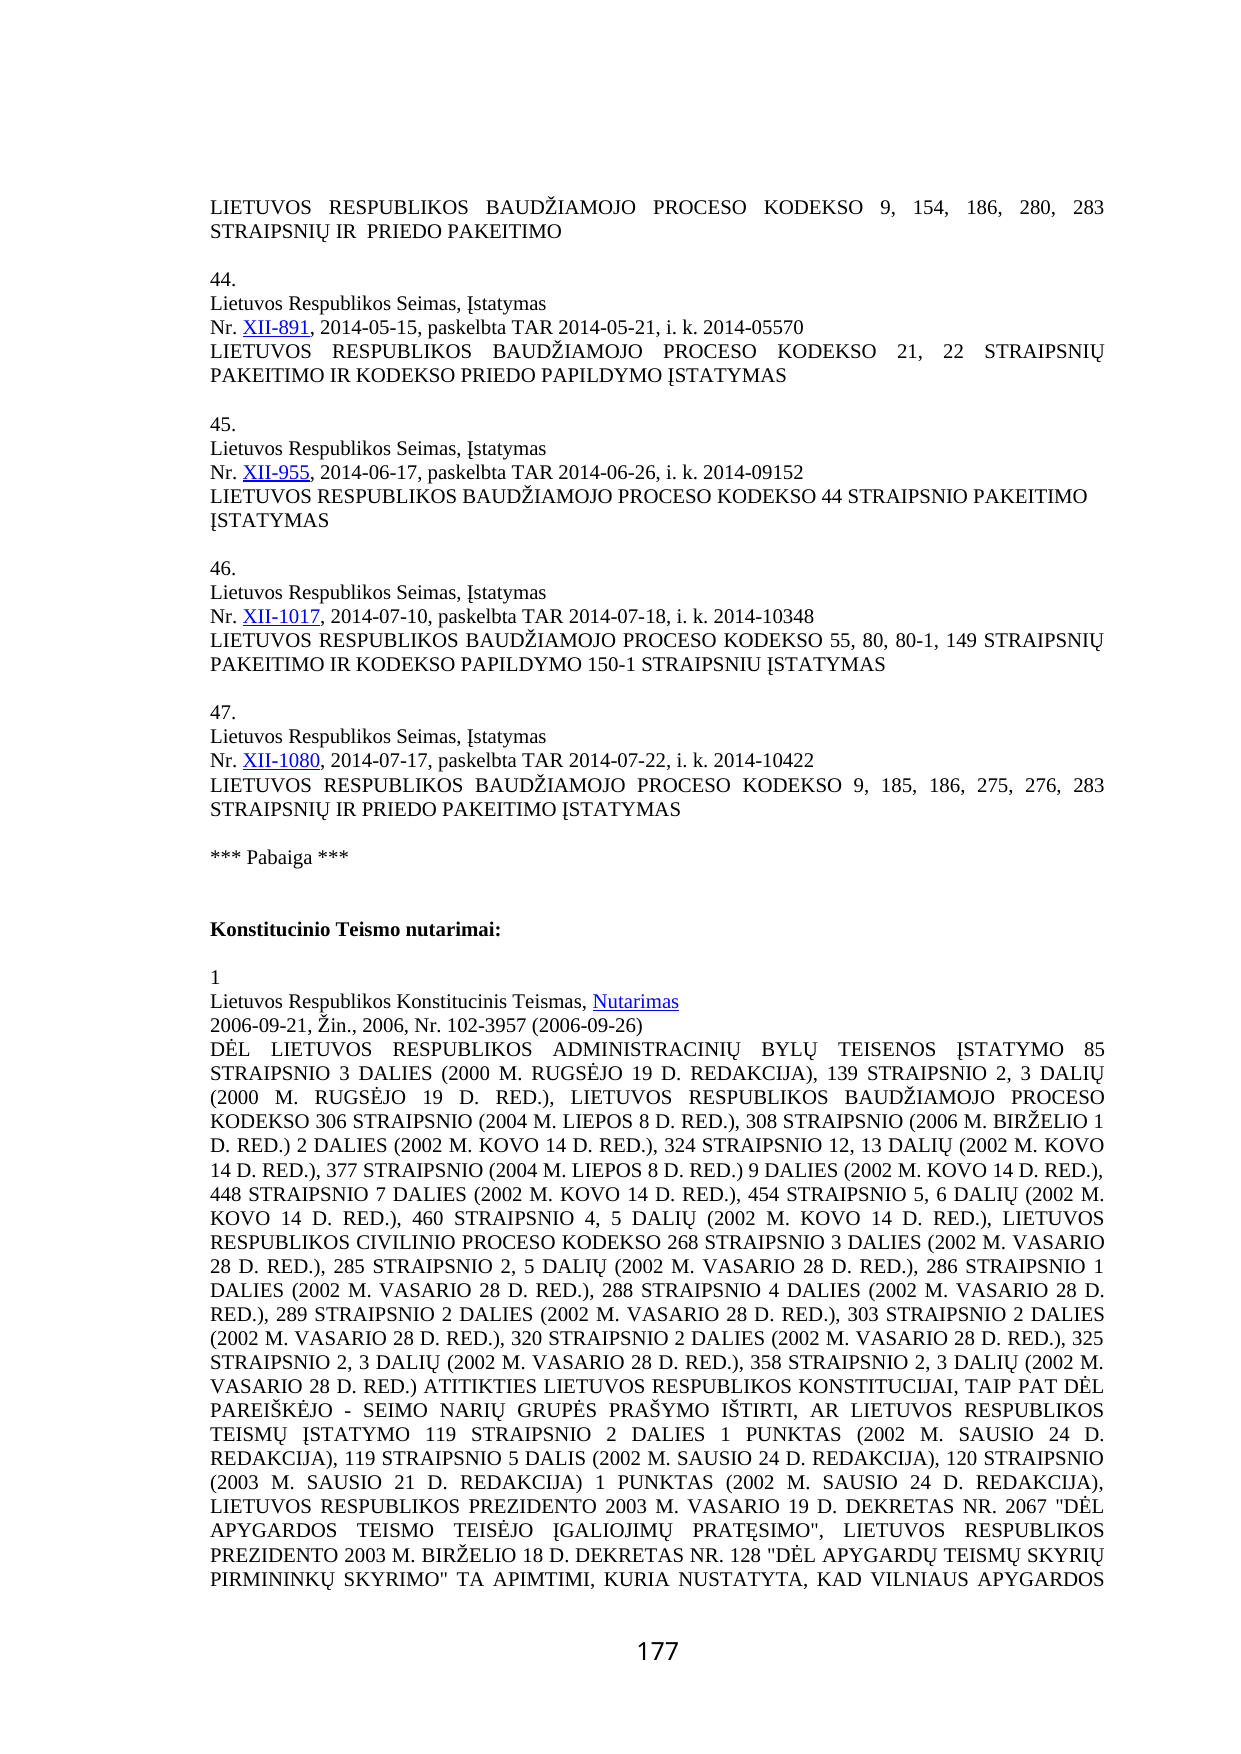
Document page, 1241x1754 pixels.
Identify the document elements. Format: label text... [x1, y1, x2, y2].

text Nr. XII-891, 2014-05-15, paskelbta TAR 2014-05-21, i. k. 2014-05570 [210, 315, 1106, 339]
text Lietuvos Respublikos Seimas, Įstatymas [210, 724, 1106, 748]
text 44. [210, 267, 1106, 291]
text LIETUVOS RESPUBLIKOS BAUDŽIAMOJO PROCESO KODEKSO 44 STRAIPSNIO PAKEITIMO ĮSTATYMAS [210, 484, 1106, 532]
text Konstitucinio Teismo nutarimai: [210, 917, 1106, 941]
text Lietuvos Respublikos Seimas, Įstatymas [210, 580, 1106, 604]
text LIETUVOS RESPUBLIKOS BAUDŽIAMOJO PROCESO KODEKSO 9, 185, 186, 275, 276, 283 STRAIPSNIŲ IR PRIEDO PAKEITIMO ĮSTATYMAS [210, 772, 1106, 821]
text 45. [210, 412, 1106, 436]
text LIETUVOS RESPUBLIKOS BAUDŽIAMOJO PROCESO KODEKSO 9, 154, 186, 280, 283 STRAIPSNIŲ IR PRIEDO PAKEITIMO [210, 195, 1106, 243]
text Lietuvos Respublikos Konstitucinis Teismas, Nutarimas [210, 989, 1106, 1013]
text 46. [210, 556, 1106, 580]
text 1 [210, 965, 1106, 989]
text *** Pabaiga *** [210, 845, 1106, 869]
text Nr. XII-955, 2014-06-17, paskelbta TAR 2014-06-26, i. k. 2014-09152 [210, 460, 1106, 484]
text Nr. XII-1080, 2014-07-17, paskelbta TAR 2014-07-22, i. k. 2014-10422 [210, 748, 1106, 772]
text Lietuvos Respublikos Seimas, Įstatymas [210, 436, 1106, 460]
text 2006-09-21, Žin., 2006, Nr. 102-3957 (2006-09-26) [210, 1013, 1106, 1037]
text DĖL LIETUVOS RESPUBLIKOS ADMINISTRACINIŲ BYLŲ TEISENOS ĮSTATYMO 85 STRAIPSNIO 3 DALIES (2000 M. RUGSĖJO 19 D. REDAKCIJA), 139 STRAIPSNIO 2, 3 DALIŲ (2000 M. RUGSĖJO 19 D. RED.), LIETUVOS RESPUBLIKOS BAUDŽIAMOJO PROCESO KODEKSO 306 STRAIPSNIO (2004 M. LIEPOS 8 D. RED.), 308 STRAIPSNIO (2006 M. BIRŽELIO 1 D. RED.) 2 DALIES (2002 M. KOVO 14 D. RED.), 324 STRAIPSNIO 12, 13 DALIŲ (2002 M. KOVO 14 D. RED.), 377 STRAIPSNIO (2004 M. LIEPOS 8 D. RED.) 9 DALIES (2002 M. KOVO 14 D. RED.), 448 STRAIPSNIO 7 DALIES (2002 M. KOVO 14 D. RED.), 454 STRAIPSNIO 5, 6 DALIŲ (2002 M. KOVO 14 D. RED.), 460 STRAIPSNIO 4, 5 DALIŲ (2002 M. KOVO 14 D. RED.), LIETUVOS RESPUBLIKOS CIVILINIO PROCESO KODEKSO 268 STRAIPSNIO 3 DALIES (2002 M. VASARIO 28 D. RED.), 285 STRAIPSNIO 2, 5 DALIŲ (2002 M. VASARIO 28 D. RED.), 286 STRAIPSNIO 1 DALIES (2002 M. VASARIO 28 D. RED.), 288 STRAIPSNIO 4 DALIES (2002 M. VASARIO 28 D. RED.), 289 STRAIPSNIO 2 DALIES (2002 M. VASARIO 28 D. RED.), 303 STRAIPSNIO 2 DALIES (2002 M. VASARIO 28 D. RED.), 320 STRAIPSNIO 2 DALIES (2002 M. VASARIO 28 D. RED.), 325 STRAIPSNIO 2, 3 DALIŲ (2002 M. VASARIO 28 D. RED.), 358 STRAIPSNIO 2, 3 DALIŲ (2002 M. VASARIO 28 D. RED.) ATITIKTIES LIETUVOS RESPUBLIKOS KONSTITUCIJAI, TAIP PAT DĖL PAREIŠKĖJO - SEIMO NARIŲ GRUPĖS PRAŠYMO IŠTIRTI, AR LIETUVOS RESPUBLIKOS TEISMŲ ĮSTATYMO 119 STRAIPSNIO 2 DALIES 1 PUNKTAS (2002 M. SAUSIO 24 D. REDAKCIJA), 119 STRAIPSNIO 5 DALIS (2002 M. SAUSIO 24 D. REDAKCIJA), 120 STRAIPSNIO (2003 M. SAUSIO 21 D. REDAKCIJA) 1 PUNKTAS (2002 M. SAUSIO 24 D. REDAKCIJA), LIETUVOS RESPUBLIKOS PREZIDENTO 2003 M. VASARIO 19 D. DEKRETAS NR. 2067 "DĖL APYGARDOS TEISMO TEISĖJO ĮGALIOJIMŲ PRATĘSIMO", LIETUVOS RESPUBLIKOS PREZIDENTO 2003 M. BIRŽELIO 18 D. DEKRETAS NR. 128 "DĖL APYGARDŲ TEISMŲ SKYRIŲ PIRMININKŲ SKYRIMO" TA APIMTIMI, KURIA NUSTATYTA, KAD VILNIAUS APYGARDOS [210, 1037, 1106, 1591]
text LIETUVOS RESPUBLIKOS BAUDŽIAMOJO PROCESO KODEKSO 21, 22 STRAIPSNIŲ PAKEITIMO IR KODEKSO PRIEDO PAPILDYMO ĮSTATYMAS [210, 339, 1106, 387]
text Nr. XII-1017, 2014-07-10, paskelbta TAR 2014-07-18, i. k. 2014-10348 [210, 604, 1106, 628]
text 47. [210, 700, 1106, 724]
text Lietuvos Respublikos Seimas, Įstatymas [210, 291, 1106, 315]
text LIETUVOS RESPUBLIKOS BAUDŽIAMOJO PROCESO KODEKSO 55, 80, 80-1, 149 STRAIPSNIŲ PAKEITIMO IR KODEKSO PAPILDYMO 150-1 STRAIPSNIU ĮSTATYMAS [210, 628, 1106, 676]
